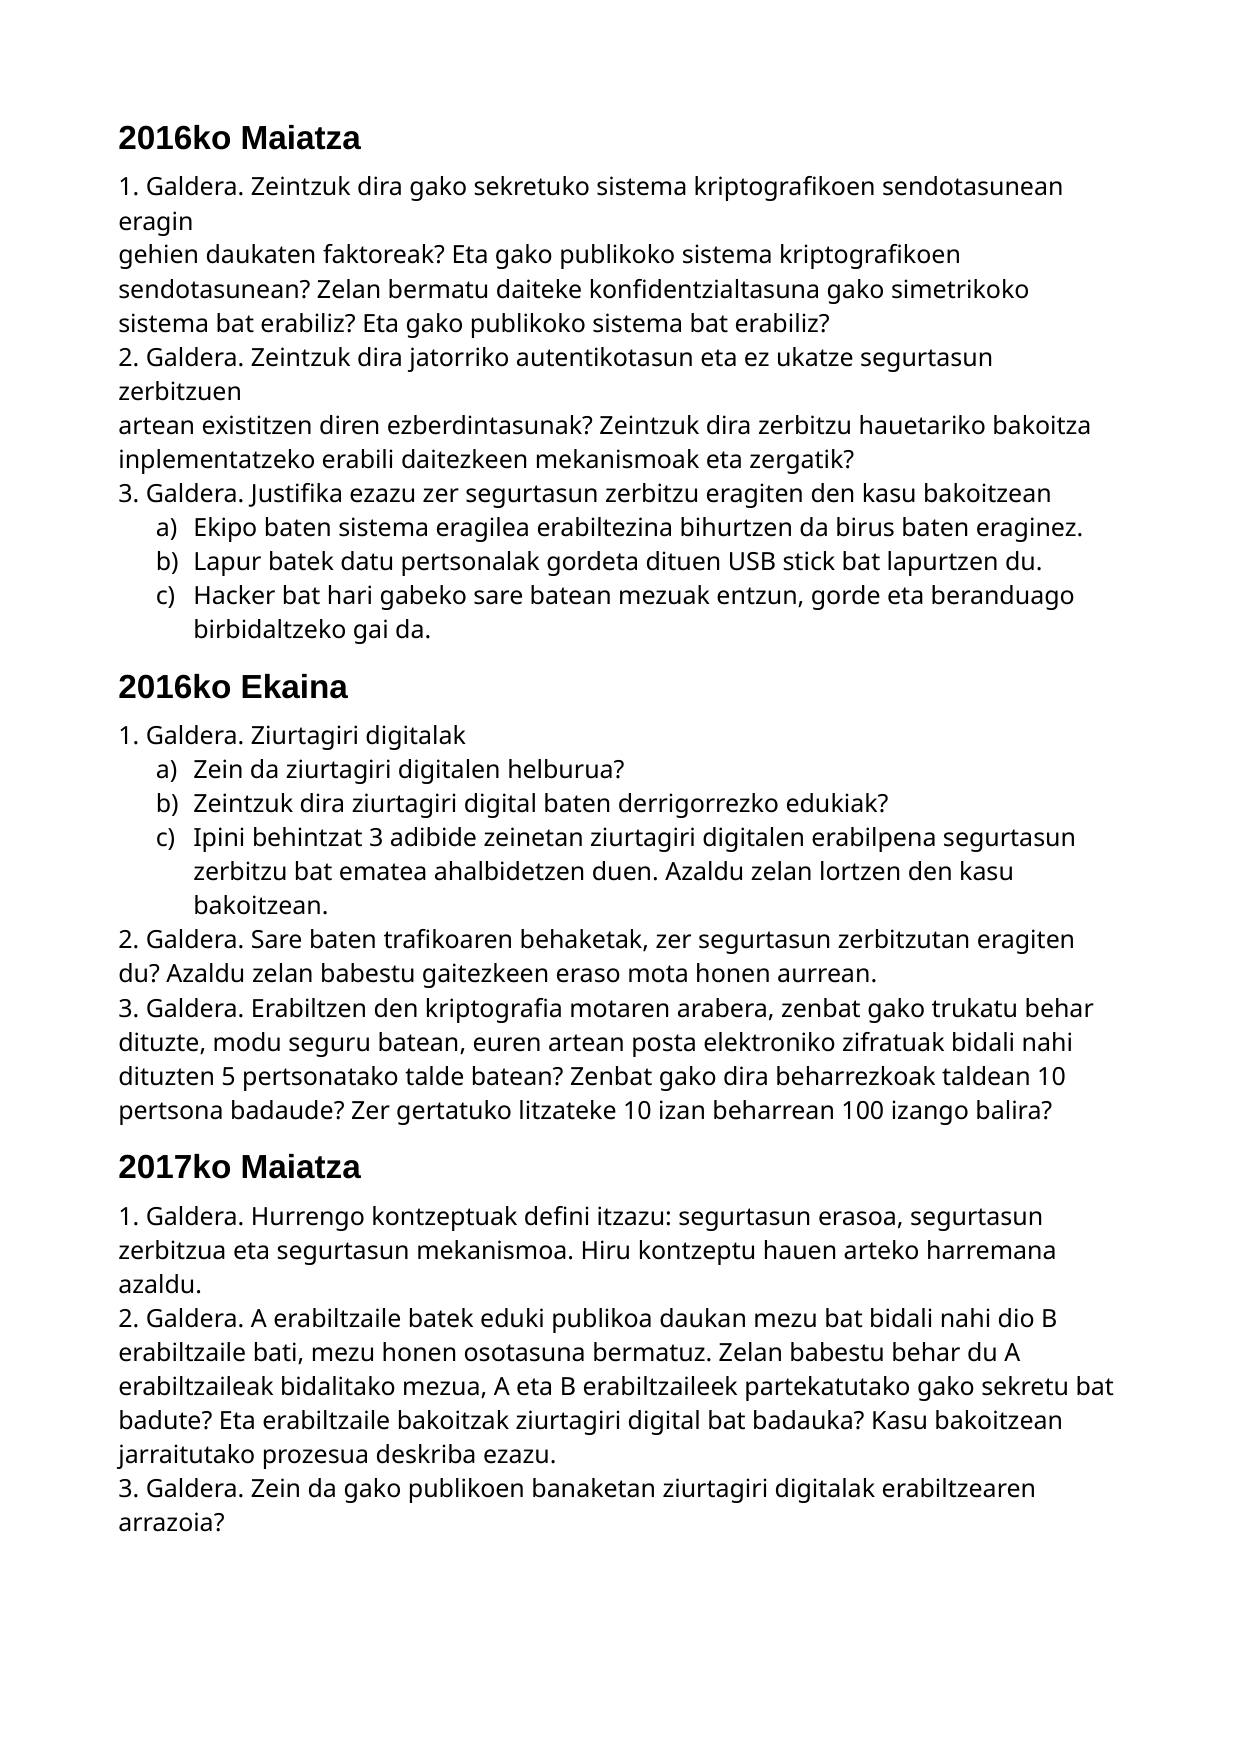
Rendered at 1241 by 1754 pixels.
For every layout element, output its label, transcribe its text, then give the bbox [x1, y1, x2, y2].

list Zeintzuk dira ziurtagiri digital baten derrigorrezko edukiak? [156, 786, 1122, 820]
text artean existitzen diren ezberdintasunak? Zeintzuk dira zerbitzu hauetariko bakoitza inplementatzeko erabili daitezkeen mekanismoak eta zergatik? [118, 407, 1122, 476]
list Lapur batek datu pertsonalak gordeta dituen USB stick bat lapurtzen du. [156, 544, 1122, 578]
text 3. Galdera. Justifika ezazu zer segurtasun zerbitzu eragiten den kasu bakoitzean [118, 476, 1122, 510]
list Zein da ziurtagiri digitalen helburua? [156, 752, 1122, 786]
text 3. Galdera. Zein da gako publikoen banaketan ziurtagiri digitalak erabiltzearen arrazoia? [118, 1471, 1122, 1539]
text 1. Galdera. Ziurtagiri digitalak [118, 718, 1122, 752]
list Ekipo baten sistema eragilea erabiltezina bihurtzen da birus baten eraginez. [156, 510, 1122, 544]
list Ipini behintzat 3 adibide zeinetan ziurtagiri digitalen erabilpena segurtasun zerbitzu bat ematea ahalbidetzen duen. Azaldu zelan lortzen den kasu bakoitzean. [156, 820, 1122, 922]
text 2. Galdera. A erabiltzaile batek eduki publikoa daukan mezu bat bidali nahi dio B erabiltzaile bati, mezu honen osotasuna bermatuz. Zelan babestu behar du A erabiltzaileak bidalitako mezua, A eta B erabiltzaileek partekatutako gako sekretu bat badute? Eta erabiltzaile bakoitzak ziurtagiri digital bat badauka? Kasu bakoitzean jarraitutako prozesua deskriba ezazu. [118, 1300, 1122, 1471]
text 2. Galdera. Sare baten trafikoaren behaketak, zer segurtasun zerbitzutan eragiten du? Azaldu zelan babestu gaitezkeen eraso mota honen aurrean. [118, 922, 1122, 990]
text 3. Galdera. Erabiltzen den kriptografia motaren arabera, zenbat gako trukatu behar dituzte, modu seguru batean, euren artean posta elektroniko zifratuak bidali nahi dituzten 5 pertsonatako talde batean? Zenbat gako dira beharrezkoak taldean 10 pertsona badaude? Zer gertatuko litzateke 10 izan beharrean 100 izango balira? [118, 990, 1122, 1126]
text gehien daukaten faktoreak? Eta gako publikoko sistema kriptografikoen sendotasunean? Zelan bermatu daiteke konfidentzialtasuna gako simetrikoko sistema bat erabiliz? Eta gako publikoko sistema bat erabiliz? [118, 237, 1122, 339]
subtitle 2016ko Ekaina [118, 667, 1122, 705]
subtitle 2016ko Maiatza [118, 118, 1122, 157]
list Hacker bat hari gabeko sare batean mezuak entzun, gorde eta beranduago birbidaltzeko gai da. [156, 578, 1122, 646]
text 1. Galdera. Hurrengo kontzeptuak defini itzazu: segurtasun erasoa, segurtasun zerbitzua eta segurtasun mekanismoa. Hiru kontzeptu hauen arteko harremana azaldu. [118, 1198, 1122, 1300]
text 1. Galdera. Zeintzuk dira gako sekretuko sistema kriptografikoen sendotasunean eragin [118, 169, 1122, 237]
subtitle 2017ko Maiatza [118, 1147, 1122, 1186]
text 2. Galdera. Zeintzuk dira jatorriko autentikotasun eta ez ukatze segurtasun zerbitzuen [118, 339, 1122, 407]
